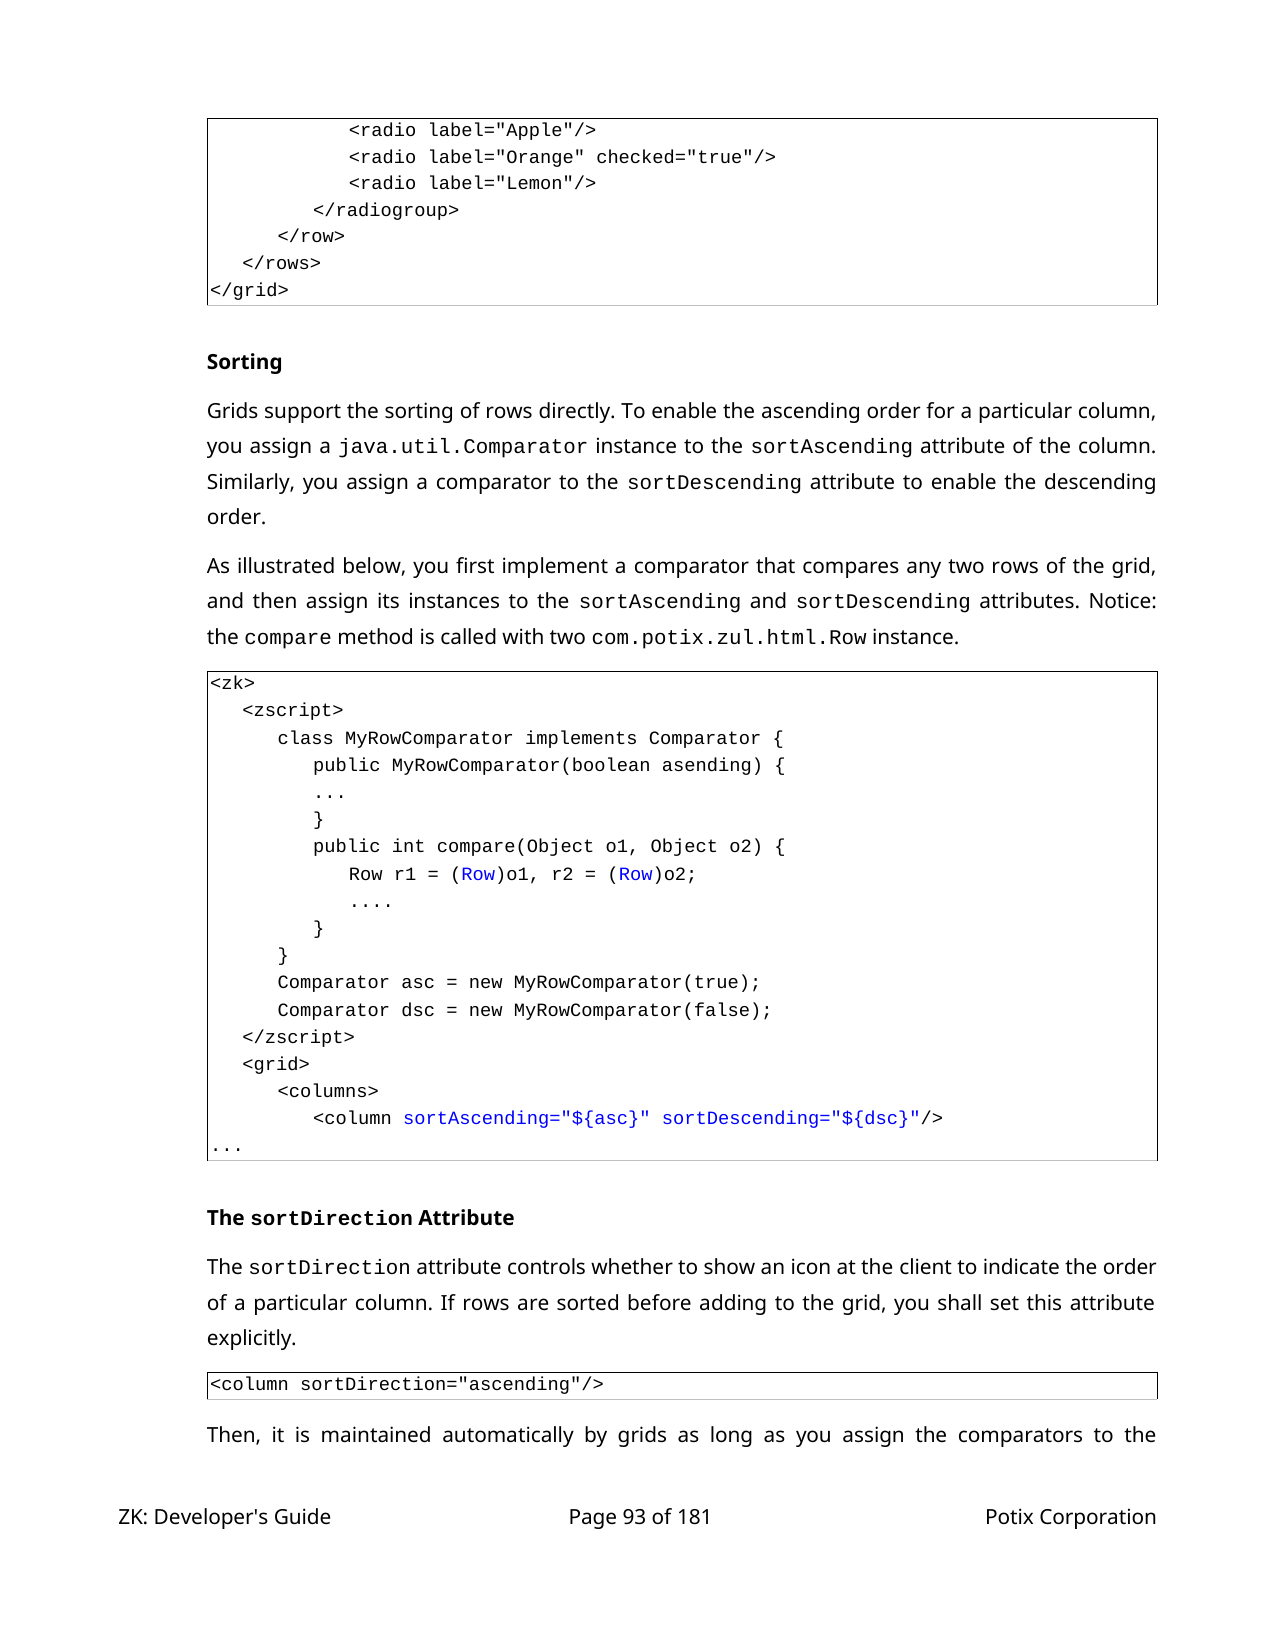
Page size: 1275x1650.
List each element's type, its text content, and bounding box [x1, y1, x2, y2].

text public MyRowComparator(boolean asending) { [208, 753, 1157, 777]
text ... [208, 780, 1157, 804]
text <grid> [208, 1052, 1157, 1076]
text The sortDirection attribute controls whether to show an icon at the client to indicate the order of a particular column. If rows are sorted before adding to the grid, you shall set this attribute explicitly. [207, 1252, 1157, 1351]
text Then, it is maintained automatically by grids as long as you assign the comparators to the [207, 1420, 1157, 1448]
text <columns> [208, 1079, 1157, 1103]
text Comparator asc = new MyRowComparator(true); [208, 970, 1157, 994]
text Row r1 = (Row)o1, r2 = (Row)o2; [208, 861, 1157, 886]
text Comparator dsc = new MyRowComparator(false); [208, 997, 1157, 1022]
text </zscript> [208, 1024, 1157, 1049]
text .... [208, 889, 1157, 913]
text <zscript> [208, 698, 1157, 723]
text <radio label="Apple"/> <radio label="Orange" checked="true"/> <radio label="Lemon"/> </radiogroup> </row> </rows> </grid> [208, 119, 1157, 305]
text class MyRowComparator implements Comparator { [208, 726, 1157, 750]
text } [208, 807, 1157, 831]
text <zk> [208, 672, 1157, 695]
text } [208, 943, 1157, 967]
subtitle Sorting [207, 347, 1157, 376]
text Grids support the sorting of rows directly. To enable the ascending order for a particular column, you assign a java.util.Comparator instance to the sortAscending attribute of the column. Similarly, you assign a comparator to the sortDescending attribute to enable the descending order. [207, 396, 1157, 531]
text <column sortDirection="ascending"/> [208, 1373, 1157, 1399]
text <column sortAscending="${asc}" sortDescending="${dsc}"/> [208, 1106, 1157, 1130]
text As illustrated below, you first implement a comparator that compares any two rows of the grid, and then assign its instances to the sortAscending and sortDescending attributes. Notice: the compare method is called with two com.potix.zul.html.Row instance. [207, 551, 1157, 651]
text ... [208, 1133, 1157, 1160]
subtitle The sortDirection Attribute [207, 1203, 1157, 1232]
text public int compare(Object o1, Object o2) { [208, 834, 1157, 858]
text } [208, 916, 1157, 940]
